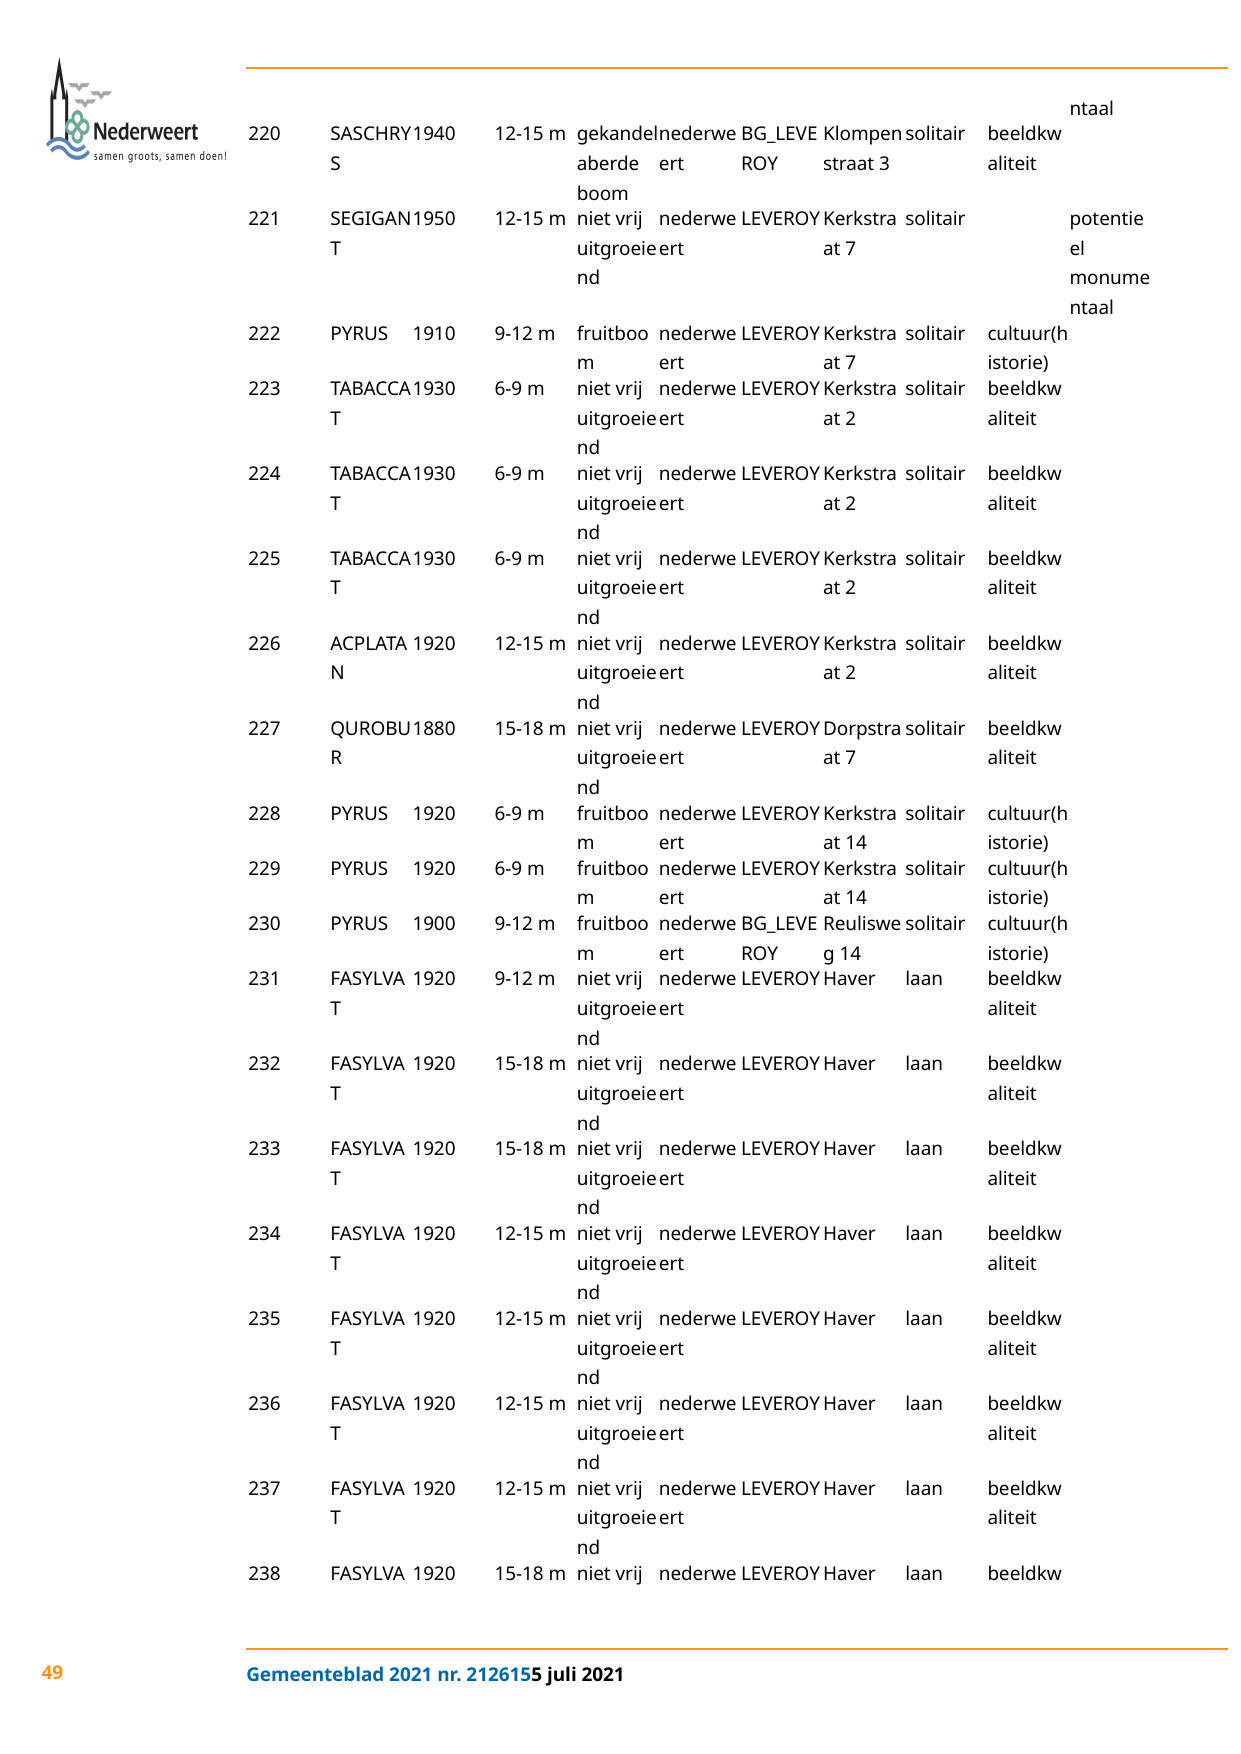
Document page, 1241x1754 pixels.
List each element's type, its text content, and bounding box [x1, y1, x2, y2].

table_cell [1069, 715, 1152, 800]
table_cell beeldkwaliteit [987, 1390, 1069, 1475]
table_cell [412, 95, 494, 121]
table_cell [1069, 1220, 1152, 1305]
table_cell 230 [248, 910, 330, 966]
table_cell 9-12 m [494, 320, 577, 375]
table_cell 12-15 m [494, 205, 577, 320]
table_cell [1069, 855, 1152, 910]
table_cell 236 [248, 1390, 330, 1475]
table_cell cultuur(historie) [987, 855, 1069, 910]
table_cell 238 [248, 1560, 330, 1586]
table_cell 227 [248, 715, 330, 800]
table_cell laan [905, 1390, 987, 1475]
table_cell [1069, 1390, 1152, 1475]
table_cell BG_LEVEROY [741, 121, 823, 205]
table_cell laan [905, 1135, 987, 1220]
table_cell 220 [248, 121, 330, 205]
table_cell solitair [905, 375, 987, 460]
table_cell 1920 [412, 1135, 494, 1220]
table_cell FASYLVAT [330, 1135, 412, 1220]
table_cell 12-15 m [494, 1220, 577, 1305]
table_cell beeldkwaliteit [987, 1475, 1069, 1560]
table_cell Kerkstraat 2 [823, 375, 905, 460]
table_cell 221 [248, 205, 330, 320]
table_cell 237 [248, 1475, 330, 1560]
table_cell laan [905, 966, 987, 1051]
table_cell niet vrij uitgroeiend [577, 1475, 659, 1560]
table_cell nederweert [659, 1475, 741, 1560]
table_cell beeldkwaliteit [987, 375, 1069, 460]
table_cell 1910 [412, 320, 494, 375]
table_cell [1069, 320, 1152, 375]
table_cell SEGIGANT [330, 205, 412, 320]
table_cell LEVEROY [741, 320, 823, 375]
table_cell [577, 95, 659, 121]
table_cell solitair [905, 320, 987, 375]
table_cell LEVEROY [741, 1475, 823, 1560]
table_cell 12-15 m [494, 121, 577, 205]
table_cell PYRUS [330, 800, 412, 855]
table_cell fruitboom [577, 320, 659, 375]
table_cell 15-18 m [494, 1135, 577, 1220]
table_cell nederweert [659, 320, 741, 375]
table_cell [659, 95, 741, 121]
table_cell niet vrij uitgroeiend [577, 1390, 659, 1475]
table_cell 6-9 m [494, 375, 577, 460]
table_cell niet vrij uitgroeiend [577, 966, 659, 1051]
table_cell TABACCAT [330, 460, 412, 545]
table_cell 9-12 m [494, 910, 577, 966]
table_cell [330, 95, 412, 121]
table_cell solitair [905, 205, 987, 320]
table_cell 12-15 m [494, 1305, 577, 1390]
table_cell 6-9 m [494, 460, 577, 545]
table_cell PYRUS [330, 855, 412, 910]
table_cell nederweert [659, 1051, 741, 1135]
table_cell 1930 [412, 545, 494, 630]
table_cell Haver [823, 1051, 905, 1135]
table_cell beeldkwaliteit [987, 1305, 1069, 1390]
table_cell beeldkwaliteit [987, 460, 1069, 545]
table_cell [1069, 375, 1152, 460]
table_cell beeldkwaliteit [987, 966, 1069, 1051]
table_cell 15-18 m [494, 715, 577, 800]
table_cell Haver [823, 1135, 905, 1220]
table_cell beeldkwaliteit [987, 1220, 1069, 1305]
table_cell Kerkstraat 14 [823, 855, 905, 910]
table_cell niet vrij uitgroeiend [577, 205, 659, 320]
table_cell LEVEROY [741, 1220, 823, 1305]
table_cell [1069, 121, 1152, 205]
table_cell [1069, 1560, 1152, 1586]
table_cell solitair [905, 545, 987, 630]
table_cell nederweert [659, 1390, 741, 1475]
table_cell nederweert [659, 1135, 741, 1220]
table_cell Kerkstraat 7 [823, 205, 905, 320]
table_cell LEVEROY [741, 1560, 823, 1586]
table_cell 1950 [412, 205, 494, 320]
table_cell beeldkw [987, 1560, 1069, 1586]
table_cell FASYLVA [330, 1560, 412, 1586]
table_cell 1920 [412, 1390, 494, 1475]
table_cell nederweert [659, 375, 741, 460]
table_cell 234 [248, 1220, 330, 1305]
table_cell cultuur(historie) [987, 910, 1069, 966]
table_cell FASYLVAT [330, 1220, 412, 1305]
table_cell nederweert [659, 460, 741, 545]
table_cell niet vrij uitgroeiend [577, 630, 659, 715]
table_cell LEVEROY [741, 205, 823, 320]
table_cell 1900 [412, 910, 494, 966]
table_cell 6-9 m [494, 855, 577, 910]
table_cell 224 [248, 460, 330, 545]
table_cell [987, 95, 1069, 121]
table_cell fruitboom [577, 800, 659, 855]
table_cell beeldkwaliteit [987, 715, 1069, 800]
table_cell PYRUS [330, 320, 412, 375]
table_cell Klompenstraat 3 [823, 121, 905, 205]
table_cell solitair [905, 800, 987, 855]
table_cell FASYLVAT [330, 1390, 412, 1475]
table_cell 15-18 m [494, 1560, 577, 1586]
table_cell niet vrij uitgroeiend [577, 1220, 659, 1305]
table_cell 223 [248, 375, 330, 460]
table_cell [1069, 966, 1152, 1051]
table_cell 228 [248, 800, 330, 855]
table_cell potentieel monumentaal [1069, 205, 1152, 320]
table_cell nederweert [659, 205, 741, 320]
table_cell ntaal [1069, 95, 1152, 121]
table_cell [1069, 1135, 1152, 1220]
table_cell LEVEROY [741, 375, 823, 460]
table_cell nederweert [659, 1305, 741, 1390]
table_cell laan [905, 1220, 987, 1305]
table_cell fruitboom [577, 910, 659, 966]
table_cell solitair [905, 910, 987, 966]
picture [41, 47, 231, 172]
table_cell 6-9 m [494, 800, 577, 855]
table_cell LEVEROY [741, 800, 823, 855]
table_cell nederweert [659, 800, 741, 855]
table_cell 233 [248, 1135, 330, 1220]
table_cell nederwe [659, 1560, 741, 1586]
table_cell LEVEROY [741, 855, 823, 910]
table_cell Haver [823, 966, 905, 1051]
table_cell laan [905, 1560, 987, 1586]
table_cell [1069, 1475, 1152, 1560]
table_cell LEVEROY [741, 460, 823, 545]
table_cell [905, 95, 987, 121]
table_cell [494, 95, 577, 121]
table_cell nederweert [659, 630, 741, 715]
table_cell Reulisweg 14 [823, 910, 905, 966]
table_cell LEVEROY [741, 966, 823, 1051]
table_cell TABACCAT [330, 375, 412, 460]
table_cell niet vrij [577, 1560, 659, 1586]
table_cell 1920 [412, 1305, 494, 1390]
table_cell 1920 [412, 800, 494, 855]
table_cell [1069, 545, 1152, 630]
table_cell 229 [248, 855, 330, 910]
table_cell 1940 [412, 121, 494, 205]
table_cell [1069, 1051, 1152, 1135]
table_cell Haver [823, 1220, 905, 1305]
table_cell 225 [248, 545, 330, 630]
table_cell 1920 [412, 966, 494, 1051]
table_cell niet vrij uitgroeiend [577, 1051, 659, 1135]
table_cell LEVEROY [741, 715, 823, 800]
table_cell LEVEROY [741, 545, 823, 630]
table_cell niet vrij uitgroeiend [577, 715, 659, 800]
table_cell nederweert [659, 121, 741, 205]
table_cell [1069, 910, 1152, 966]
table_cell nederweert [659, 855, 741, 910]
table_cell [823, 95, 905, 121]
table_cell gekandelaberde boom [577, 121, 659, 205]
table_cell 232 [248, 1051, 330, 1135]
table_cell Haver [823, 1390, 905, 1475]
table_cell 12-15 m [494, 630, 577, 715]
table_cell cultuur(historie) [987, 800, 1069, 855]
table_cell [1069, 630, 1152, 715]
table_cell 6-9 m [494, 545, 577, 630]
table_cell fruitboom [577, 855, 659, 910]
table_cell TABACCAT [330, 545, 412, 630]
table_cell solitair [905, 715, 987, 800]
table_cell niet vrij uitgroeiend [577, 460, 659, 545]
table_cell beeldkwaliteit [987, 1051, 1069, 1135]
table_cell QUROBUR [330, 715, 412, 800]
table_cell laan [905, 1475, 987, 1560]
table_cell FASYLVAT [330, 1051, 412, 1135]
table_cell niet vrij uitgroeiend [577, 545, 659, 630]
table_cell solitair [905, 460, 987, 545]
table_cell nederweert [659, 715, 741, 800]
table_cell niet vrij uitgroeiend [577, 1135, 659, 1220]
table_cell 1930 [412, 375, 494, 460]
table_cell 1880 [412, 715, 494, 800]
table_cell Haver [823, 1475, 905, 1560]
table_cell 222 [248, 320, 330, 375]
table_cell beeldkwaliteit [987, 545, 1069, 630]
table_cell Kerkstraat 2 [823, 630, 905, 715]
table_cell [248, 95, 330, 121]
table_cell 226 [248, 630, 330, 715]
table_cell niet vrij uitgroeiend [577, 375, 659, 460]
table_cell 231 [248, 966, 330, 1051]
table_cell Kerkstraat 2 [823, 460, 905, 545]
table_cell beeldkwaliteit [987, 630, 1069, 715]
table_cell Kerkstraat 14 [823, 800, 905, 855]
table_cell beeldkwaliteit [987, 1135, 1069, 1220]
table_cell 1920 [412, 1475, 494, 1560]
table_cell Kerkstraat 2 [823, 545, 905, 630]
table_cell FASYLVAT [330, 1475, 412, 1560]
table_cell 12-15 m [494, 1475, 577, 1560]
table_cell Haver [823, 1305, 905, 1390]
table_cell [1069, 460, 1152, 545]
table_cell nederweert [659, 966, 741, 1051]
table_cell FASYLVAT [330, 966, 412, 1051]
table_cell 1920 [412, 1220, 494, 1305]
table_cell solitair [905, 630, 987, 715]
table_cell SASCHRYS [330, 121, 412, 205]
table_cell FASYLVAT [330, 1305, 412, 1390]
table_cell ACPLATAN [330, 630, 412, 715]
table_cell LEVEROY [741, 1051, 823, 1135]
table_cell 1920 [412, 855, 494, 910]
table_cell [987, 205, 1069, 320]
table_cell 1920 [412, 1051, 494, 1135]
table_cell beeldkwaliteit [987, 121, 1069, 205]
table_cell 1920 [412, 630, 494, 715]
table_cell 1930 [412, 460, 494, 545]
table_cell 235 [248, 1305, 330, 1390]
table_cell LEVEROY [741, 1305, 823, 1390]
table_cell PYRUS [330, 910, 412, 966]
table_cell 15-18 m [494, 1051, 577, 1135]
table_cell solitair [905, 855, 987, 910]
table_cell laan [905, 1305, 987, 1390]
table_cell [1069, 800, 1152, 855]
table_cell LEVEROY [741, 630, 823, 715]
table_cell 1920 [412, 1560, 494, 1586]
table_cell LEVEROY [741, 1390, 823, 1475]
table_cell nederweert [659, 1220, 741, 1305]
table_cell Kerkstraat 7 [823, 320, 905, 375]
table_cell [1069, 1305, 1152, 1390]
table_cell BG_LEVEROY [741, 910, 823, 966]
table_cell Haver [823, 1560, 905, 1586]
table_cell Dorpstraat 7 [823, 715, 905, 800]
table_cell LEVEROY [741, 1135, 823, 1220]
table_cell 12-15 m [494, 1390, 577, 1475]
table_cell solitair [905, 121, 987, 205]
table_cell laan [905, 1051, 987, 1135]
table_cell [741, 95, 823, 121]
table_cell nederweert [659, 910, 741, 966]
table_cell nederweert [659, 545, 741, 630]
table_cell 9-12 m [494, 966, 577, 1051]
table_cell niet vrij uitgroeiend [577, 1305, 659, 1390]
table_cell cultuur(historie) [987, 320, 1069, 375]
